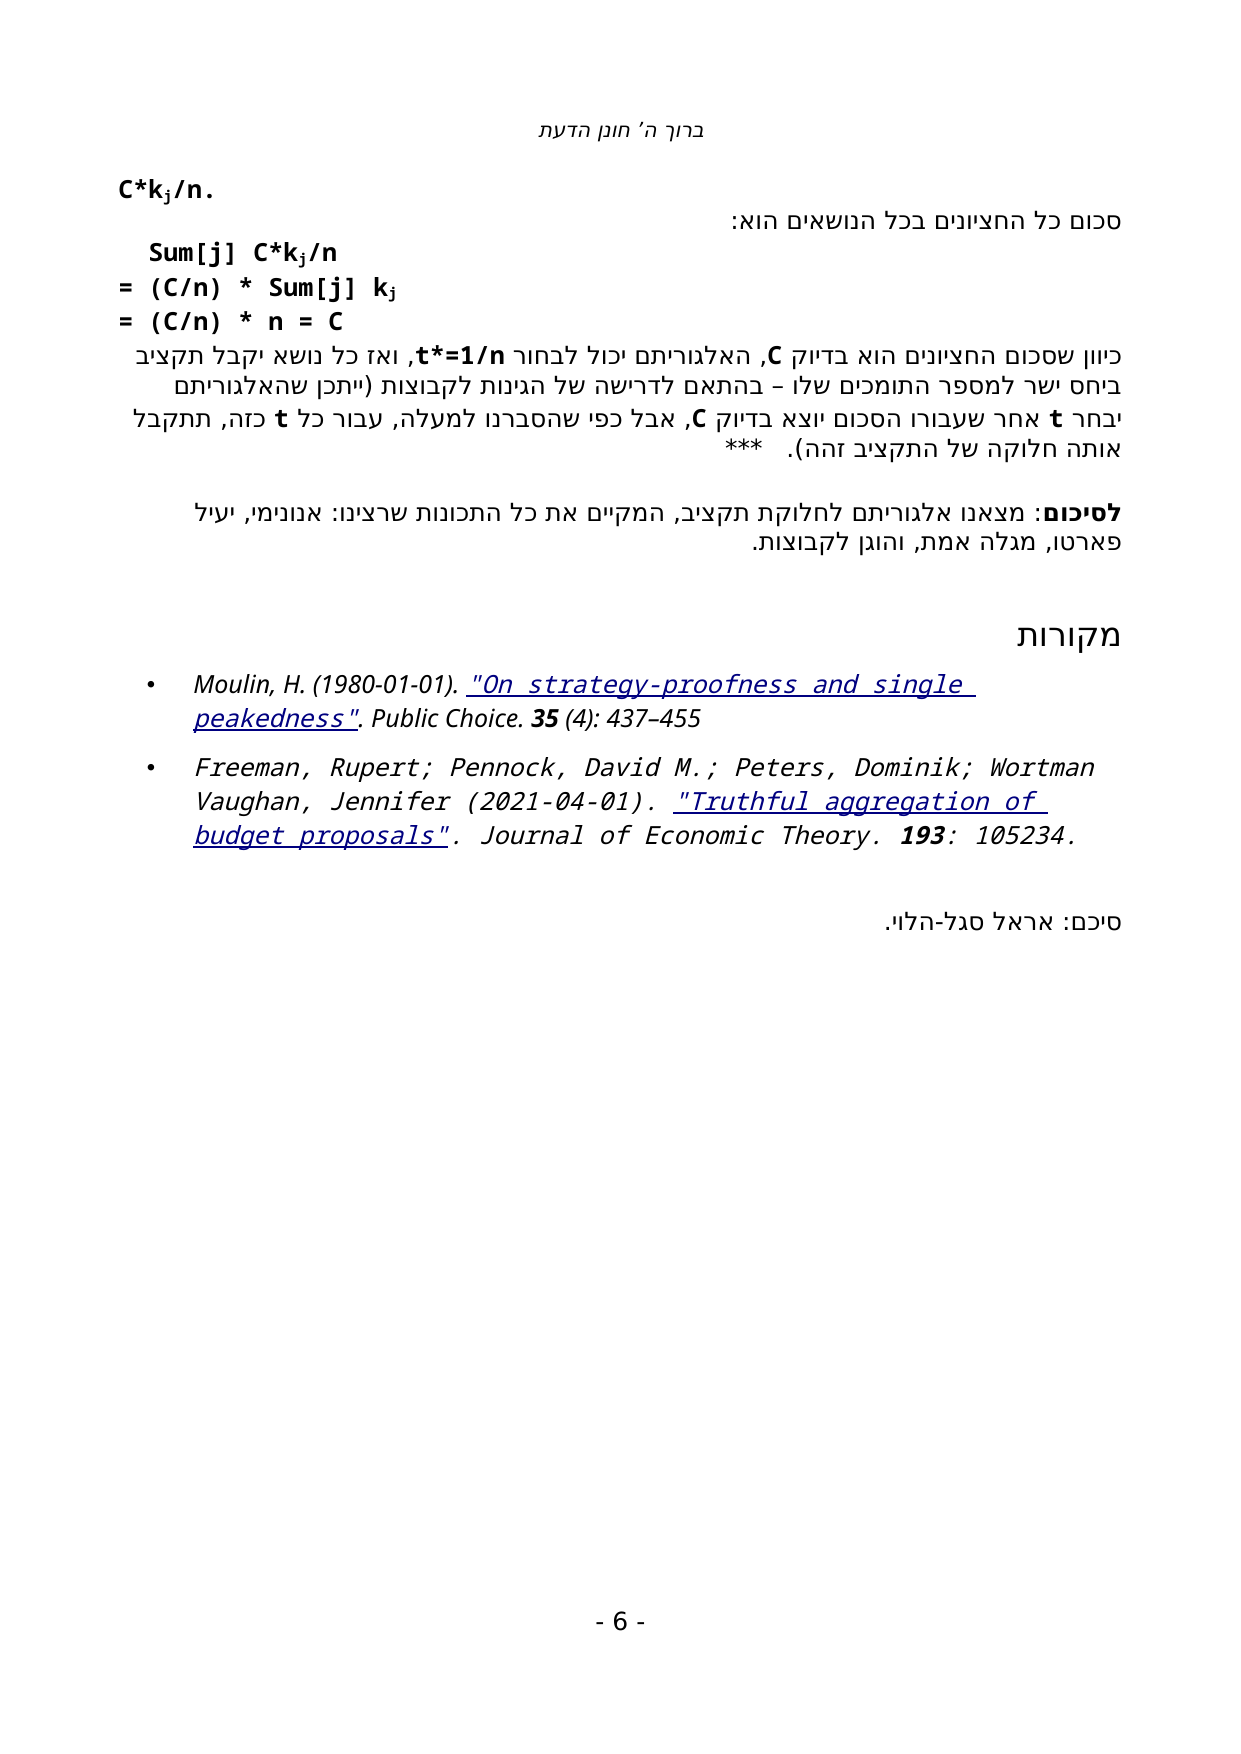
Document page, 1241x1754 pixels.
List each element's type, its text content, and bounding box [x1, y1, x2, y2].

text כיוון שסכום החציונים הוא בדיוק C, האלגוריתם יכול לבחור t*=1/n, ואז כל נושא יקבל תקציב ביחס ישר למספר התומכים שלו – בהתאם לדרישה של הגינות לקבוצות (ייתכן שהאלגוריתם יבחר t אחר שעבורו הסכום יוצא בדיוק C, אבל כפי שהסברנו למעלה, עבור כל t כזה, תתקבל אותה חלוקה של התקציב זהה). *** [118, 337, 1122, 464]
list Moulin, H. (1980-01-01). "On strategy-proofness and single peakedness". Public Choice. 35 (4): 437–455 [156, 667, 1122, 735]
text = (C/n) * n = C [118, 303, 1122, 337]
text = (C/n) * Sum[j] kj [118, 269, 1122, 303]
text סכום כל החציונים בכל הנושאים הוא: [118, 206, 1122, 235]
text Sum[j] C*kj/n [118, 235, 1122, 269]
text סיכם: אראל סגל-הלוי. [118, 907, 1122, 936]
list Freeman, Rupert; Pennock, David M.; Peters, Dominik; Wortman Vaughan, Jennifer (2021-04-01). "Truthful aggregation of budget proposals". Journal of Economic Theory. 193: 105234. [156, 749, 1122, 851]
text לסיכום: מצאנו אלגוריתם לחלוקת תקציב, המקיים את כל התכונות שרצינו: אנונימי, יעיל פארטו, מגלה אמת, והוגן לקבוצות. [118, 498, 1122, 556]
text C*kj/n. [118, 172, 1122, 206]
subtitle מקורות [118, 615, 1122, 654]
